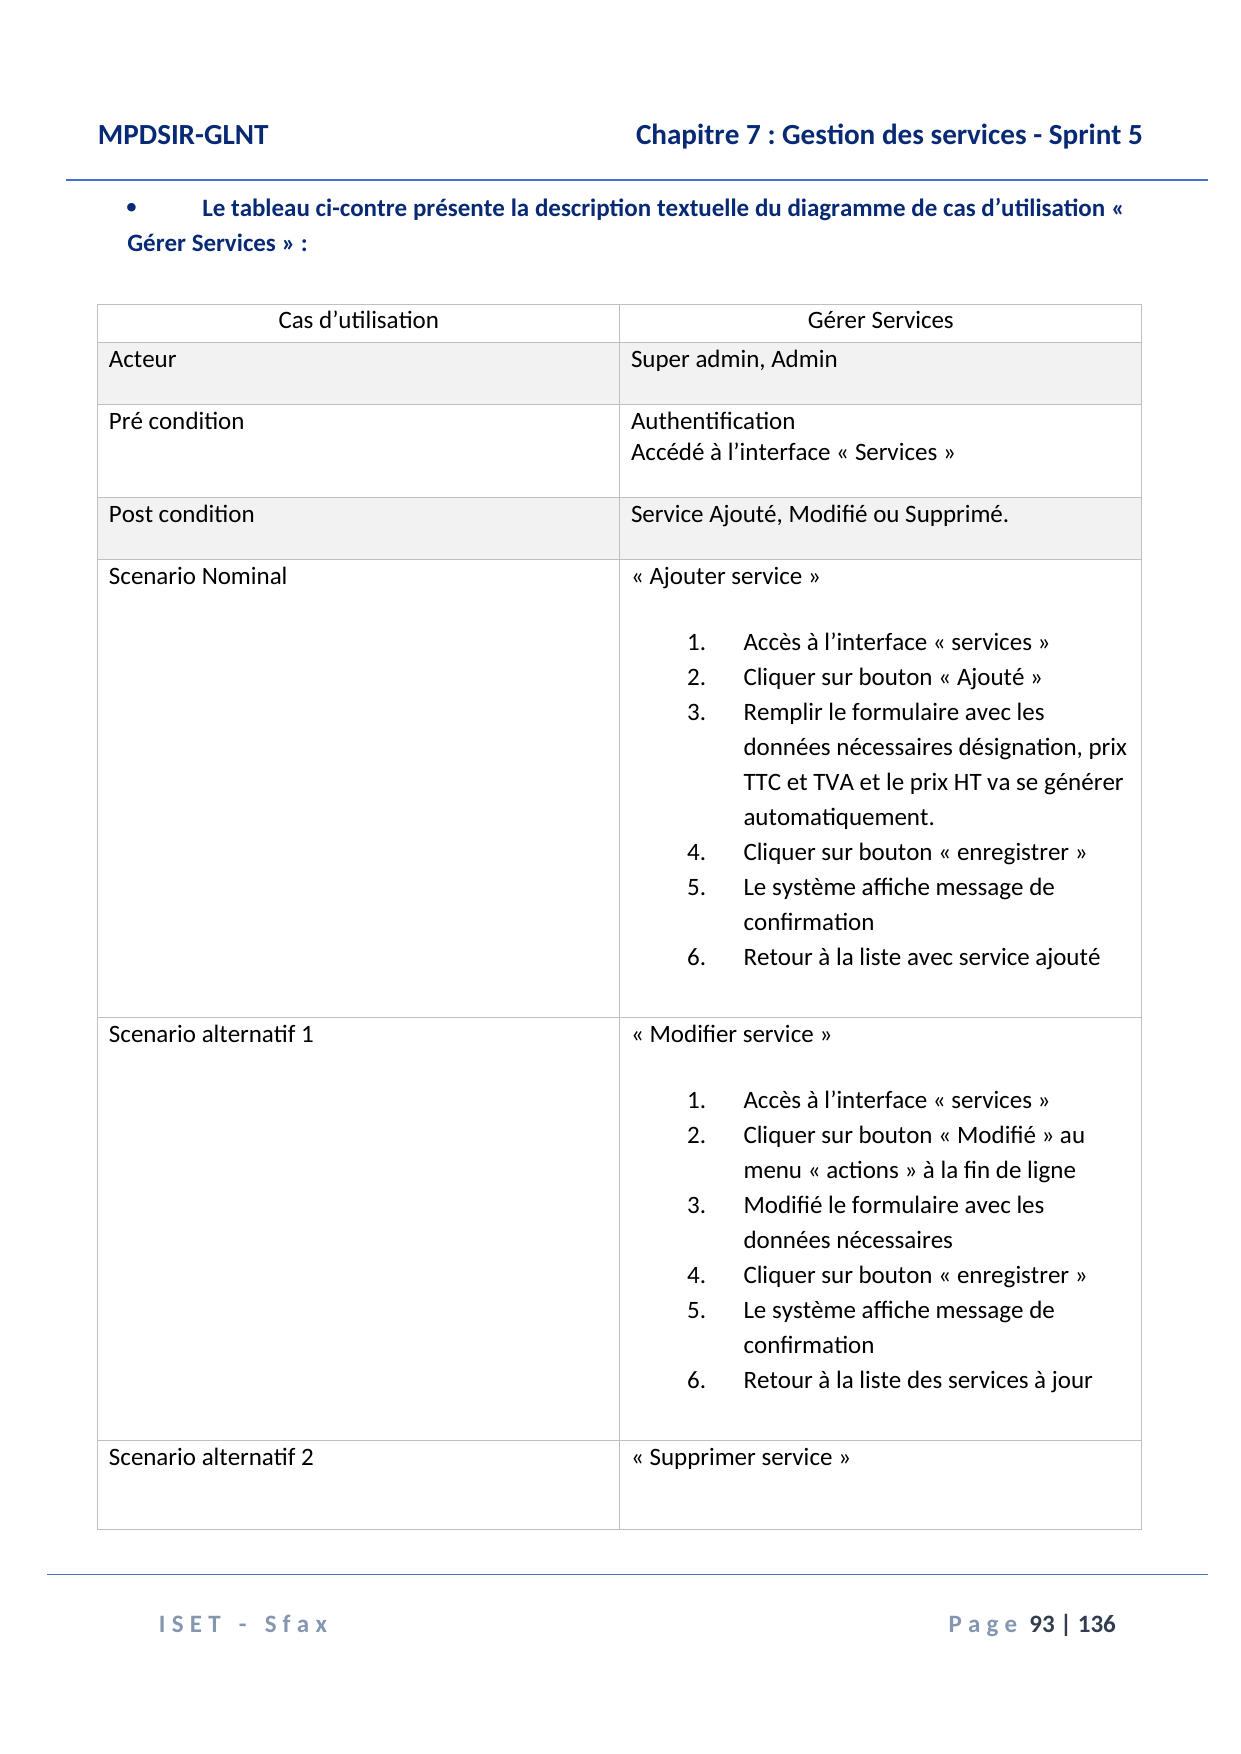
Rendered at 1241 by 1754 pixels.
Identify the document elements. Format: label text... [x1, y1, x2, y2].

table_cell « Ajouter service » Accès à l’interface « services » Cliquer sur bouton « Ajouté » Remplir le formulaire avec les données nécessaires désignation, prix TTC et TVA et le prix HT va se générer automatiquement. Cliquer sur bouton « enregistrer » Le système affiche message de confirmation Retour à la liste avec service ajouté [620, 560, 1141, 1017]
table_cell « Modifier service » Accès à l’interface « services » Cliquer sur bouton « Modifié » au menu « actions » à la fin de ligne Modifié le formulaire avec les données nécessaires Cliquer sur bouton « enregistrer » Le système affiche message de confirmation Retour à la liste des services à jour [620, 1018, 1141, 1439]
table_cell Acteur [98, 343, 619, 404]
table_cell Post condition [98, 498, 619, 559]
table_header Cas d’utilisation [98, 305, 619, 342]
table_cell Scenario alternatif 1 [98, 1018, 619, 1439]
table_cell Service Ajouté, Modifié ou Supprimé. [620, 498, 1141, 559]
table_header Gérer Services [620, 305, 1141, 342]
list Le tableau ci-contre présente la description textuelle du diagramme de cas d’utilisation « Gérer Services » : [127, 192, 1143, 258]
table_cell Super admin, Admin [620, 343, 1141, 404]
table_cell Scenario alternatif 2 [98, 1441, 619, 1529]
table_cell Authentification Accédé à l’interface « Services » [620, 405, 1141, 497]
table_cell « Supprimer service » [620, 1441, 1141, 1529]
table_cell Scenario Nominal [98, 560, 619, 1017]
table_cell Pré condition [98, 405, 619, 497]
